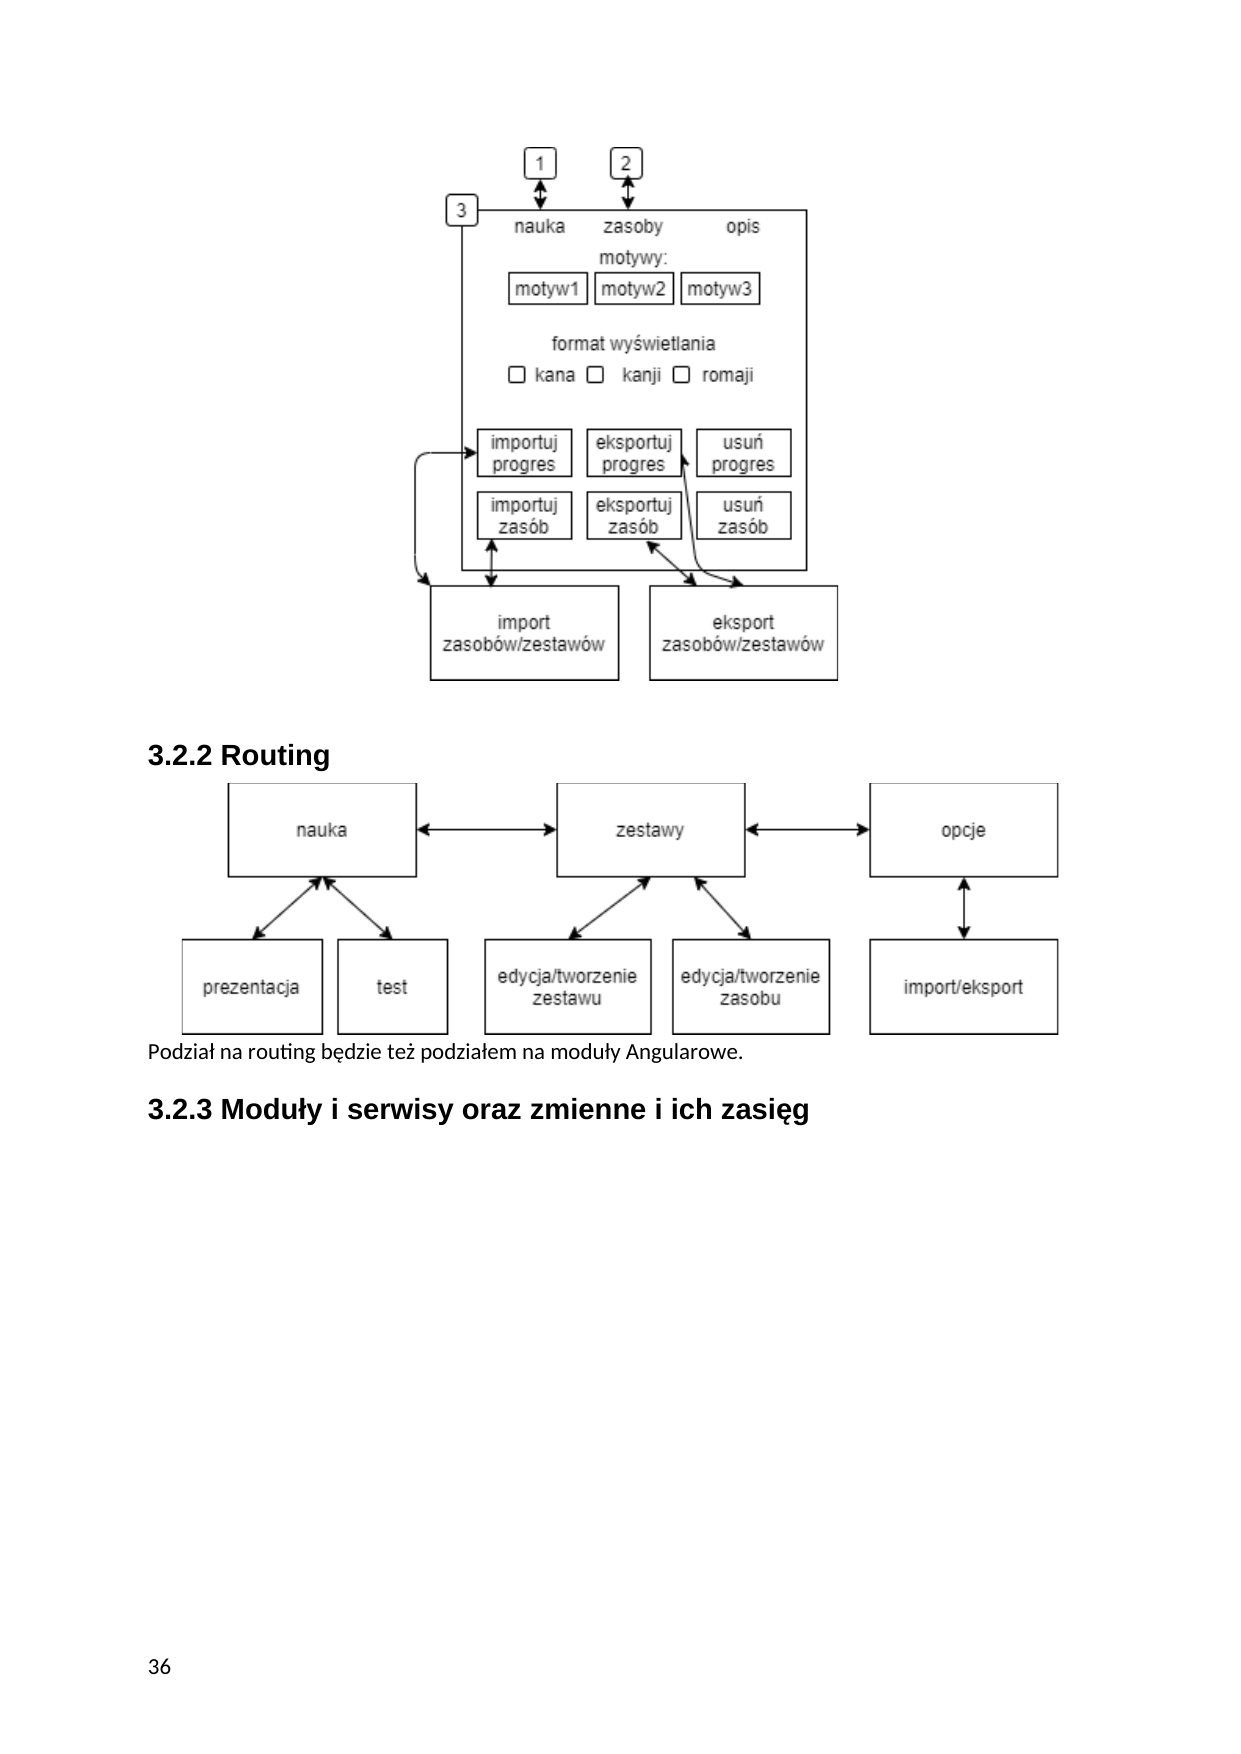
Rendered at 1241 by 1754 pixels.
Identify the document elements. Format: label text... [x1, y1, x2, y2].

picture [181, 783, 1059, 1035]
subtitle 3.2.3 Moduły i serwisy oraz zmienne i ich zasięg [148, 1092, 1093, 1126]
subtitle 3.2.2 Routing [148, 738, 1093, 771]
text Podział na routing będzie też podziałem na moduły Angularowe. [148, 1035, 1093, 1065]
picture [402, 147, 839, 681]
